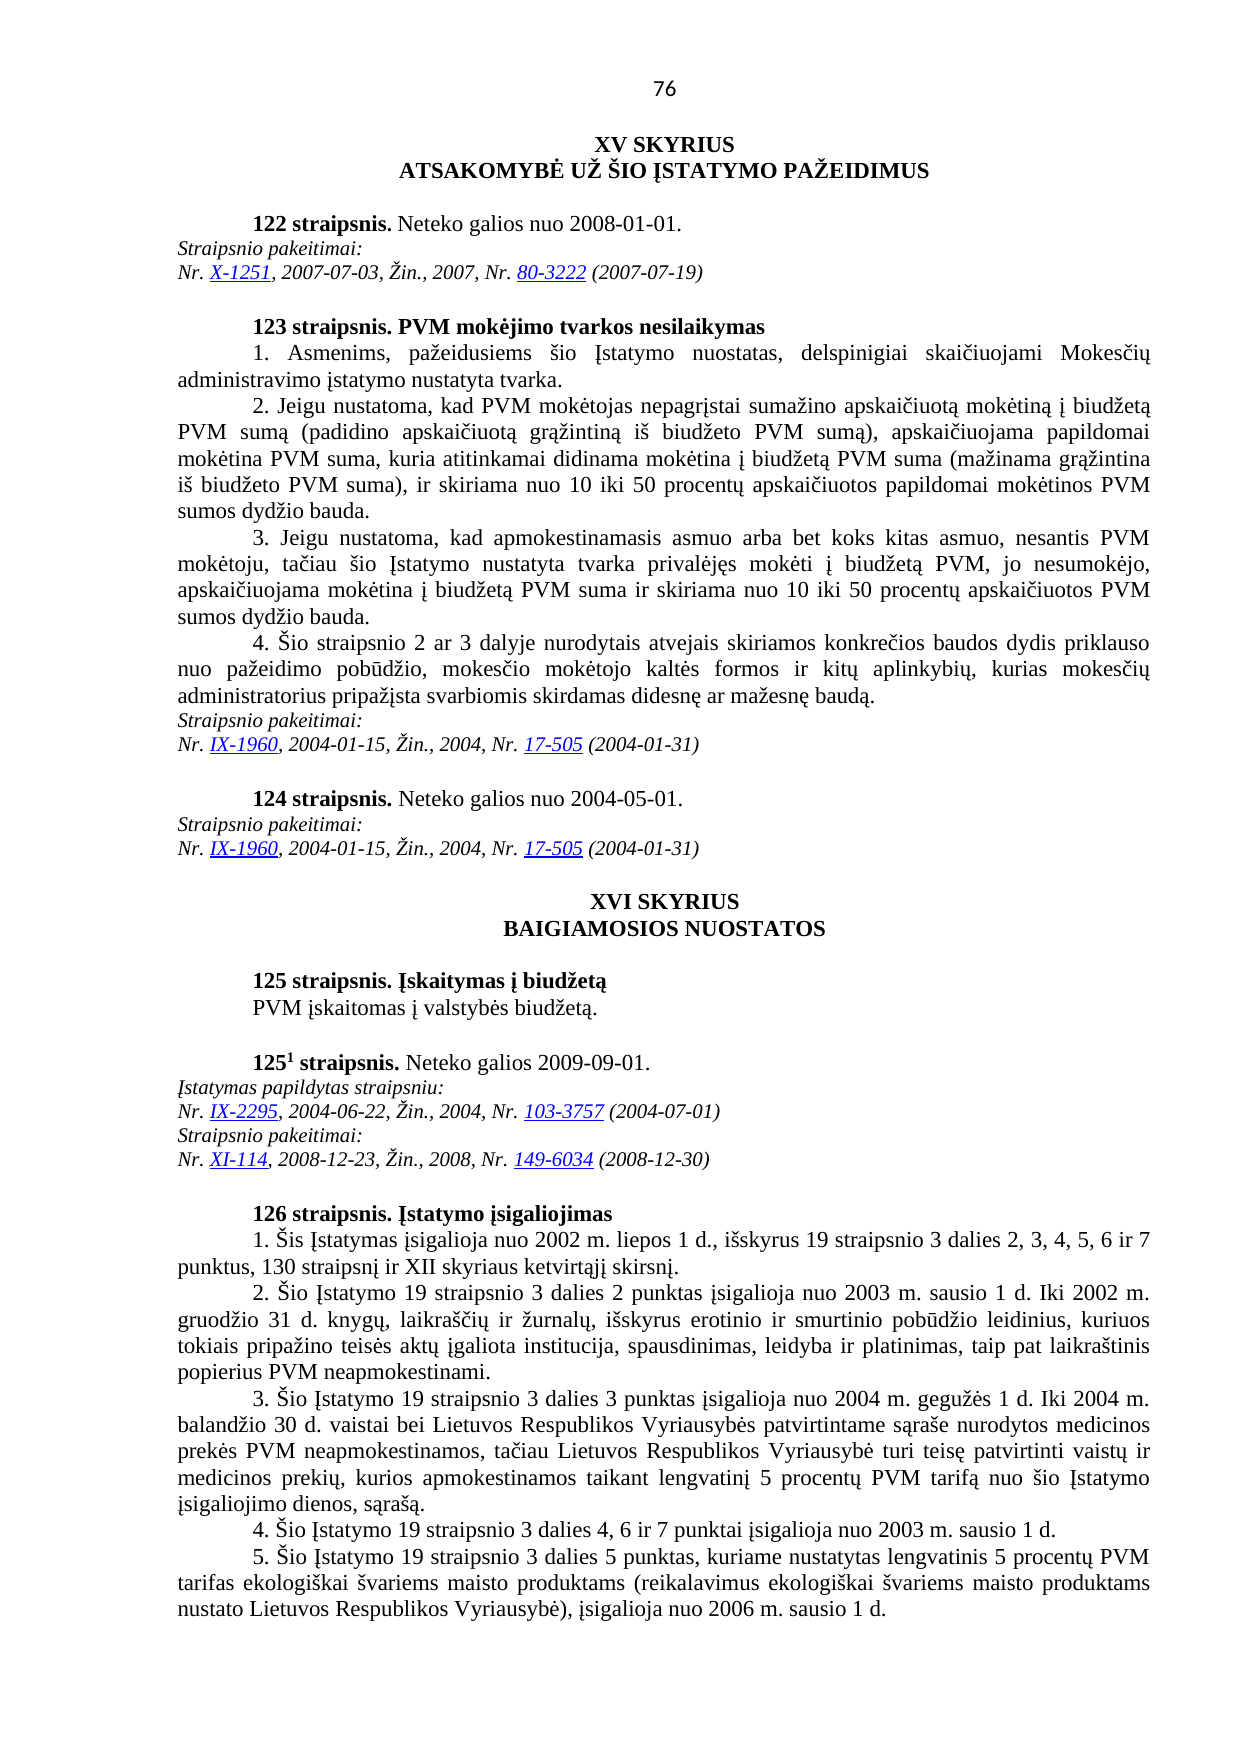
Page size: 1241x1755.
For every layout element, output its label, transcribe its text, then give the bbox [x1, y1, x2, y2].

text 3. Šio Įstatymo 19 straipsnio 3 dalies 3 punktas įsigalioja nuo 2004 m. gegužės 1 d. Iki 2004 m. balandžio 30 d. vaistai bei Lietuvos Respublikos Vyriausybės patvirtintame sąraše nurodytos medicinos prekės PVM neapmokestinamos, tačiau Lietuvos Respublikos Vyriausybė turi teisę patvirtinti vaistų ir medicinos prekių, kurios apmokestinamos taikant lengvatinį 5 procentų PVM tarifą nuo šio Įstatymo įsigaliojimo dienos, sąrašą. [177, 1385, 1152, 1516]
text Nr. IX-2295, 2004-06-22, Žin., 2004, Nr. 103-3757 (2004-07-01) [177, 1099, 1152, 1123]
text 3. Jeigu nustatoma, kad apmokestinamasis asmuo arba bet koks kitas asmuo, nesantis PVM mokėtoju, tačiau šio Įstatymo nustatyta tvarka privalėjęs mokėti į biudžetą PVM, jo nesumokėjo, apskaičiuojama mokėtina į biudžetą PVM suma ir skiriama nuo 10 iki 50 procentų apskaičiuotos PVM sumos dydžio bauda. [177, 524, 1152, 629]
text 1. Šis Įstatymas įsigalioja nuo 2002 m. liepos 1 d., išskyrus 19 straipsnio 3 dalies 2, 3, 4, 5, 6 ir 7 punktus, 130 straipsnį ir XII skyriaus ketvirtąjį skirsnį. [177, 1227, 1152, 1279]
text 124 straipsnis. Neteko galios nuo 2004-05-01. [177, 785, 1152, 811]
text 1251 straipsnis. Neteko galios 2009-09-01. [177, 1049, 1152, 1075]
text Nr. XI-114, 2008-12-23, Žin., 2008, Nr. 149-6034 (2008-12-30) [177, 1147, 1152, 1171]
text Straipsnio pakeitimai: [177, 811, 1152, 836]
text Nr. IX-1960, 2004-01-15, Žin., 2004, Nr. 17-505 (2004-01-31) [177, 732, 1152, 756]
text Nr. X-1251, 2007-07-03, Žin., 2007, Nr. 80-3222 (2007-07-19) [177, 260, 1152, 284]
text ATSAKOMYBĖ UŽ ŠIO ĮSTATYMO PAŽEIDIMUS [177, 157, 1152, 183]
text 4. Šio Įstatymo 19 straipsnio 3 dalies 4, 6 ir 7 punktai įsigalioja nuo 2003 m. sausio 1 d. [177, 1516, 1152, 1543]
text 122 straipsnis. Neteko galios nuo 2008-01-01. [177, 210, 1152, 236]
text XVI SKYRIUS [177, 888, 1152, 915]
text Straipsnio pakeitimai: [177, 236, 1152, 260]
text 5. Šio Įstatymo 19 straipsnio 3 dalies 5 punktas, kuriame nustatytas lengvatinis 5 procentų PVM tarifas ekologiškai švariems maisto produktams (reikalavimus ekologiškai švariems maisto produktams nustato Lietuvos Respublikos Vyriausybė), įsigalioja nuo 2006 m. sausio 1 d. [177, 1543, 1152, 1622]
text BAIGIAMOSIOS NUOSTATOS [177, 915, 1152, 941]
text PVM įskaitomas į valstybės biudžetą. [177, 994, 1152, 1020]
text Straipsnio pakeitimai: [177, 708, 1152, 732]
text Straipsnio pakeitimai: [177, 1123, 1152, 1147]
text 123 straipsnis. PVM mokėjimo tvarkos nesilaikymas [177, 313, 1152, 339]
text XV SKYRIUS [177, 131, 1152, 157]
text 1. Asmenims, pažeidusiems šio Įstatymo nuostatas, delspinigiai skaičiuojami Mokesčių administravimo įstatymo nustatyta tvarka. [177, 339, 1152, 392]
text 4. Šio straipsnio 2 ar 3 dalyje nurodytais atvejais skiriamos konkrečios baudos dydis priklauso nuo pažeidimo pobūdžio, mokesčio mokėtojo kaltės formos ir kitų aplinkybių, kurias mokesčių administratorius pripažįsta svarbiomis skirdamas didesnę ar mažesnę baudą. [177, 629, 1152, 708]
text Nr. IX-1960, 2004-01-15, Žin., 2004, Nr. 17-505 (2004-01-31) [177, 836, 1152, 859]
text 2. Šio Įstatymo 19 straipsnio 3 dalies 2 punktas įsigalioja nuo 2003 m. sausio 1 d. Iki 2002 m. gruodžio 31 d. knygų, laikraščių ir žurnalų, išskyrus erotinio ir smurtinio pobūdžio leidinius, kuriuos tokiais pripažino teisės aktų įgaliota institucija, spausdinimas, leidyba ir platinimas, taip pat laikraštinis popierius PVM neapmokestinami. [177, 1279, 1152, 1385]
text 2. Jeigu nustatoma, kad PVM mokėtojas nepagrįstai sumažino apskaičiuotą mokėtiną į biudžetą PVM sumą (padidino apskaičiuotą grąžintiną iš biudžeto PVM sumą), apskaičiuojama papildomai mokėtina PVM suma, kuria atitinkamai didinama mokėtina į biudžetą PVM suma (mažinama grąžintina iš biudžeto PVM suma), ir skiriama nuo 10 iki 50 procentų apskaičiuotos papildomai mokėtinos PVM sumos dydžio bauda. [177, 392, 1152, 524]
text 126 straipsnis. Įstatymo įsigaliojimas [177, 1200, 1152, 1227]
text 125 straipsnis. Įskaitymas į biudžetą [177, 967, 1152, 994]
text Įstatymas papildytas straipsniu: [177, 1075, 1152, 1099]
